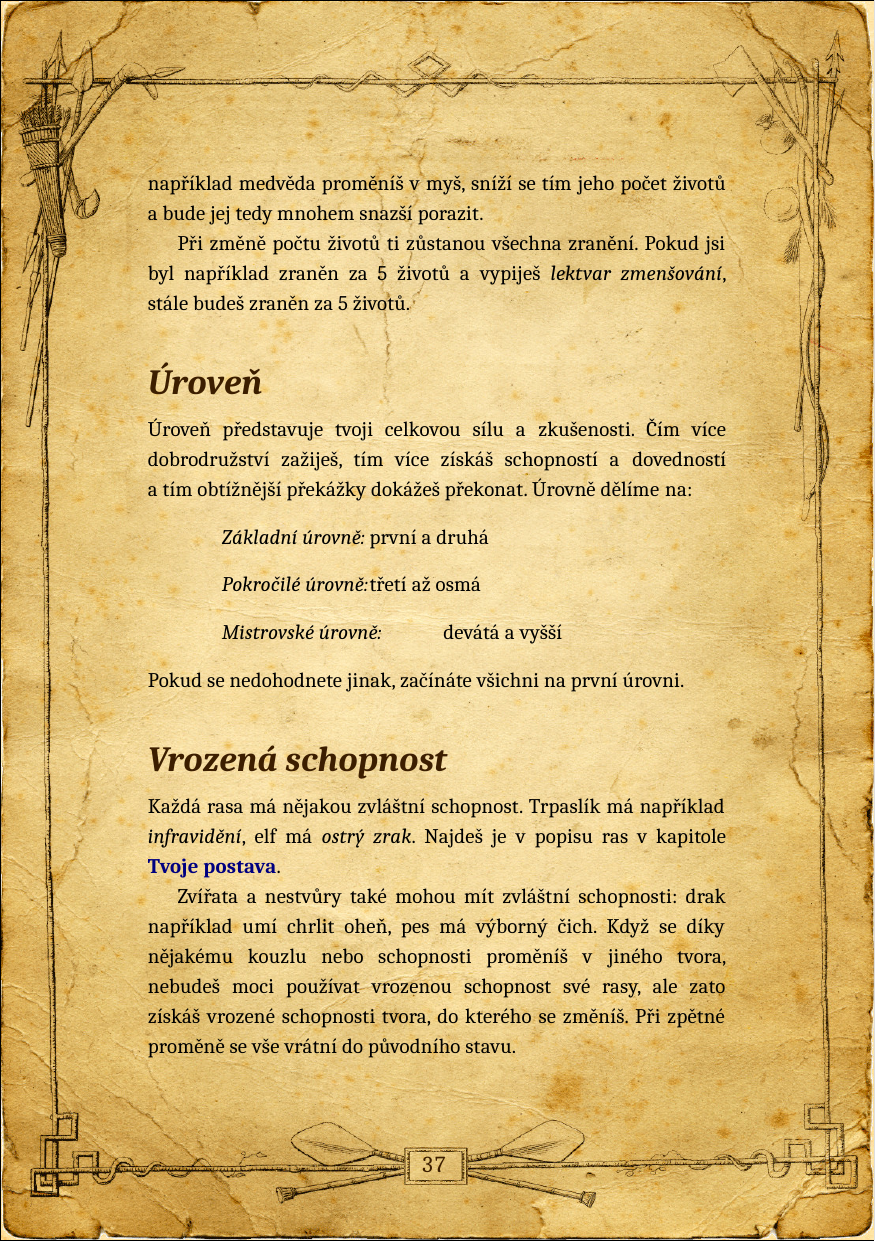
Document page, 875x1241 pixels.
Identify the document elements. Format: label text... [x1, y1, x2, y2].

text například medvěda proměníš v⁠ myš, sníží se tím jeho počet životů a⁠ bude jej tedy mnohem snazší porazit. Při změně počtu životů ti zůstanou všechna zranění. Pokud jsi byl například zraněn za 5 životů a⁠ vypiješ lektvar zmenšování, stále budeš zraněn za 5 životů. [148, 172, 726, 315]
subtitle Úroveň [148, 363, 726, 403]
picture [1, 1, 874, 1240]
text Mistrovské úrovně: devátá a⁠ vyšší [222, 621, 726, 645]
text Pokud se nedohodnete jinak, začínáte všichni na první úrovni. [148, 668, 726, 692]
text Základní úrovně: první a⁠ druhá [222, 526, 726, 549]
subtitle Vrozená schopnost [148, 739, 726, 780]
text Úroveň představuje tvoji celkovou sílu a⁠ zkušenosti. Čím více dobrodružství zažiješ, tím více získáš schopností a⁠ dovedností a⁠ tím obtížnější překážky dokážeš překonat. Úrovně dělíme na: [148, 418, 726, 502]
text Každá rasa má nějakou zvláštní schopnost. Trpaslík má například infravidění, elf má ostrý zrak. Najdeš je v⁠ popisu ras v⁠ kapitole Tvoje postava. Zvířata a⁠ nestvůry také mohou mít zvláštní schopnosti: drak například umí chrlit oheň, pes má výborný čich. Když se díky nějakému kouzlu nebo schopnosti proměníš v⁠ jiného tvora, nebudeš moci používat vrozenou schopnost své rasy, ale zato získáš vrozené schopnosti tvora, do kterého se změníš. Při zpětné proměně se vše vrátní do původního stavu. [148, 795, 726, 1058]
text Pokročilé úrovně: třetí až osmá [222, 573, 726, 597]
